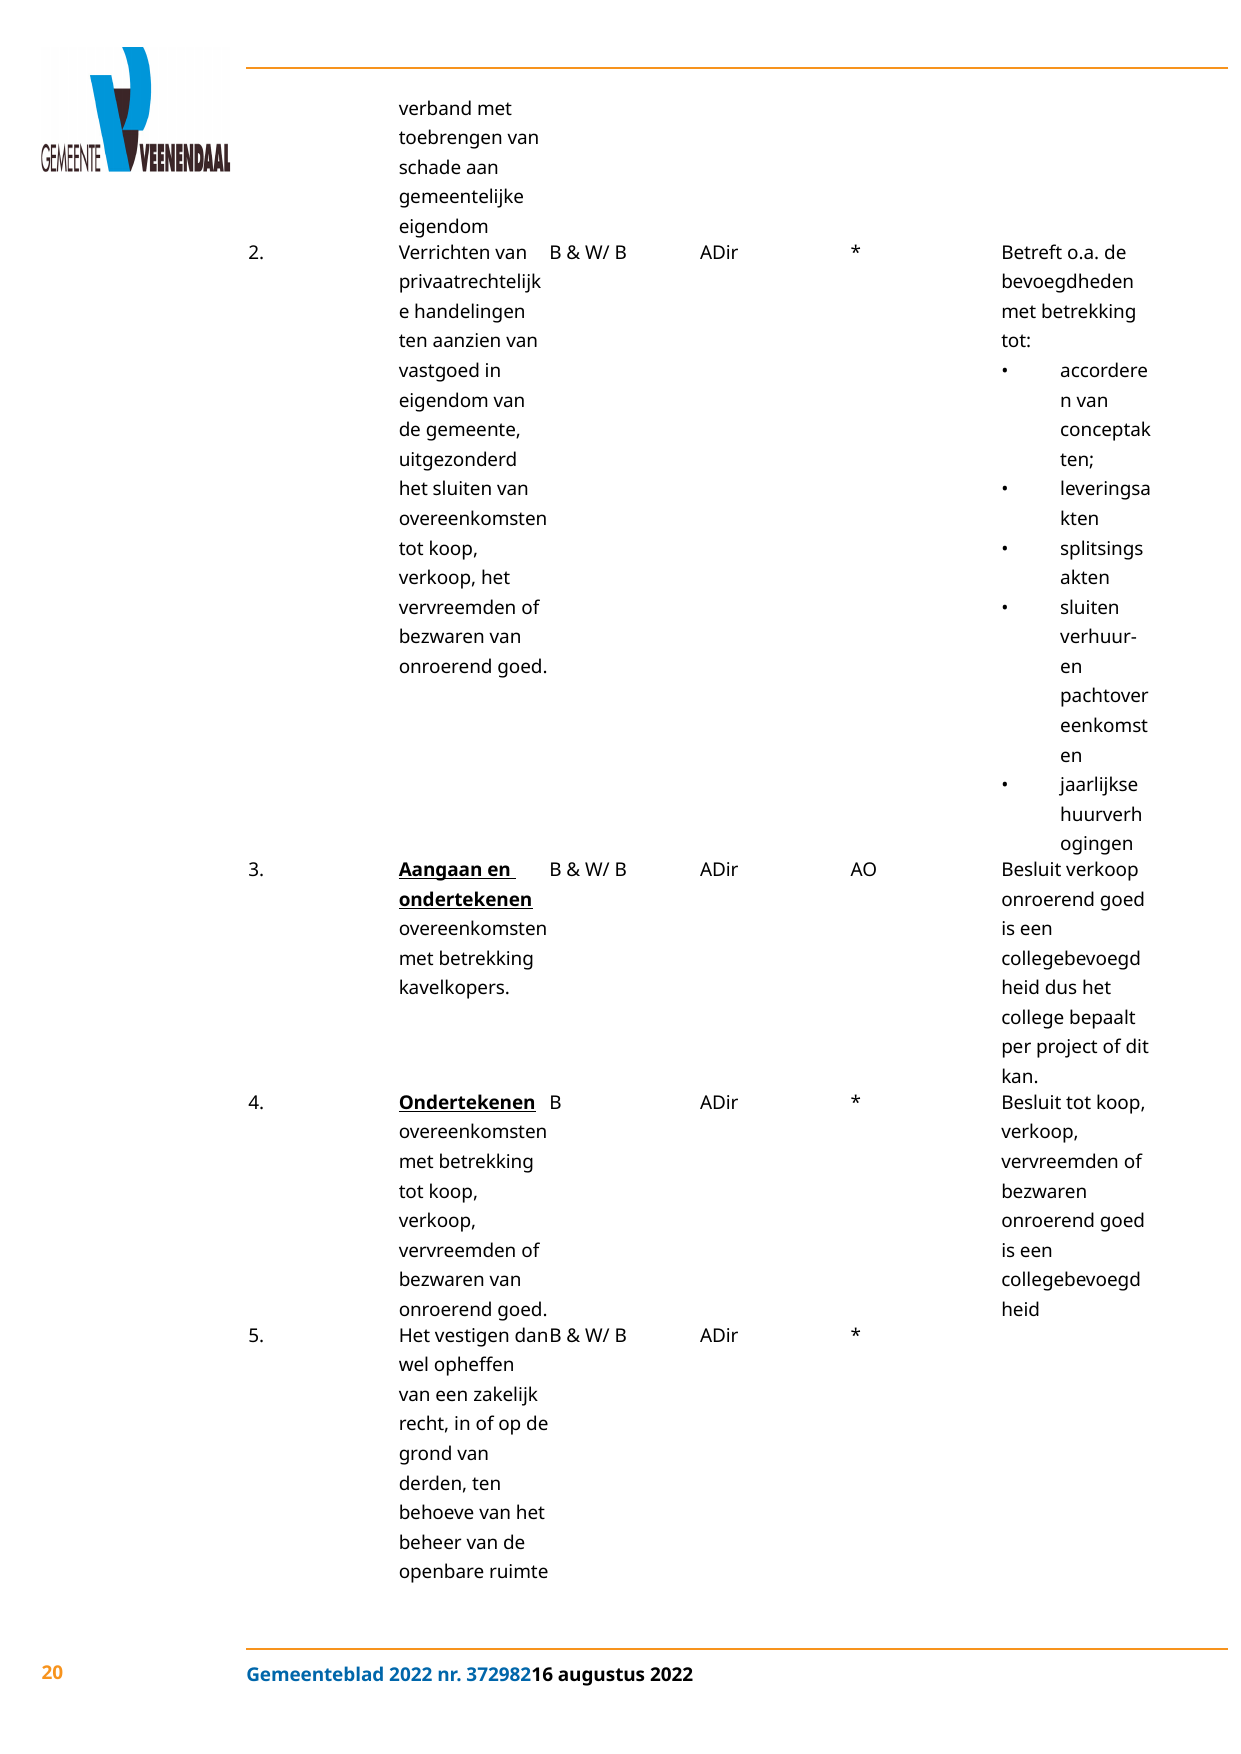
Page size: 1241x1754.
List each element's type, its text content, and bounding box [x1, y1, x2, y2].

table_cell verband met toebrengen van schade aan gemeentelijke eigendom [399, 95, 549, 239]
table_cell * [850, 239, 1001, 856]
table_cell Besluit verkoop onroerend goed is een collegebevoegdheid dus het college bepaalt per project of dit kan. [1001, 856, 1152, 1089]
table_cell Aangaan en ondertekenen overeenkomsten met betrekking kavelkopers. [399, 856, 549, 1089]
table_cell Betreft o.a. de bevoegdheden met betrekking tot: accorderen van conceptakten; leveringsakten splitsingsakten sluiten verhuur- en pachtovereenkomsten jaarlijkse huurverhogingen [1001, 239, 1152, 856]
table_cell [248, 95, 398, 239]
table_cell [700, 95, 850, 239]
table_cell ADir [700, 1089, 850, 1322]
table_cell ADir [700, 239, 850, 856]
table_cell [248, 856, 398, 1089]
table_cell * [850, 1089, 1001, 1322]
table_cell B & W/ B [549, 239, 700, 856]
table_cell * [850, 1322, 1001, 1584]
picture [123, 47, 231, 172]
table_cell B [549, 1089, 700, 1322]
table_cell [549, 95, 700, 239]
table_cell Verrichten van privaatrechtelijke handelingen ten aanzien van vastgoed in eigendom van de gemeente, uitgezonderd het sluiten van overeenkomsten tot koop, verkoop, het vervreemden of bezwaren van onroerend goed. [399, 239, 549, 856]
table_cell [1001, 1322, 1152, 1584]
table_cell [248, 1089, 398, 1322]
table_cell [850, 95, 1001, 239]
table_cell B & W/ B [549, 1322, 700, 1584]
table_cell Het vestigen dan wel opheffen van een zakelijk recht, in of op de grond van derden, ten behoeve van het beheer van de openbare ruimte [399, 1322, 549, 1584]
picture [41, 47, 130, 172]
table_cell [1001, 95, 1152, 239]
table_cell B & W/ B [549, 856, 700, 1089]
table_cell Ondertekenen overeenkomsten met betrekking tot koop, verkoop, vervreemden of bezwaren van onroerend goed. [399, 1089, 549, 1322]
table_cell AO [850, 856, 1001, 1089]
table_cell [248, 239, 398, 856]
table_cell Besluit tot koop, verkoop, vervreemden of bezwaren onroerend goed is een collegebevoegdheid [1001, 1089, 1152, 1322]
table_cell ADir [700, 856, 850, 1089]
table_cell [248, 1322, 398, 1584]
table_cell ADir [700, 1322, 850, 1584]
